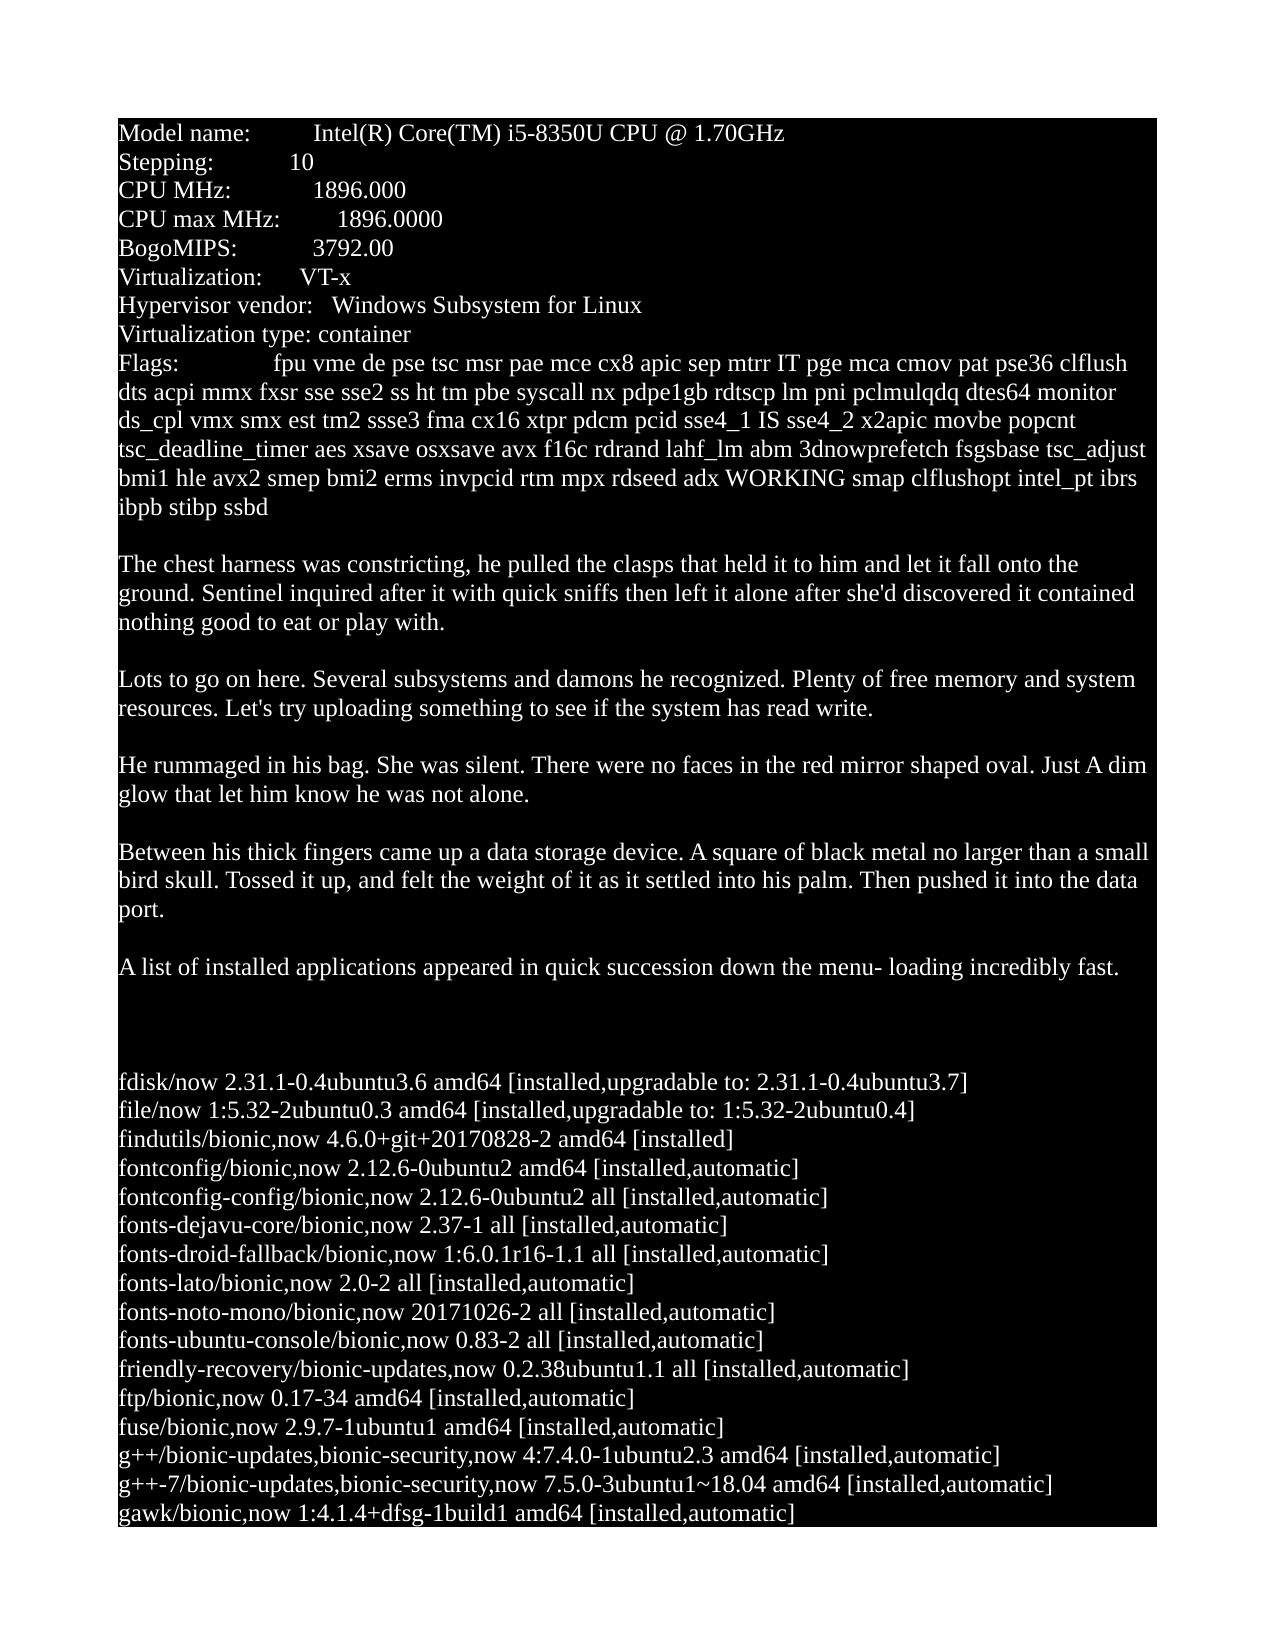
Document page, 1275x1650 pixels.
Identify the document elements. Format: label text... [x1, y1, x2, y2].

text The chest harness was constricting, he pulled the clasps that held it to him and let it fall onto the ground. Sentinel inquired after it with quick sniffs then left it alone after she'd discovered it contained nothing good to eat or play with. Lots to go on here. Several subsystems and damons he recognized. Plenty of free memory and system resources. Let's try uploading something to see if the system has read write. [118, 549, 1157, 722]
text Flags: fpu vme de pse tsc msr pae mce cx8 apic sep mtrr IT pge mca cmov pat pse36 clflush dts acpi mmx fxsr sse sse2 ss ht tm pbe syscall nx pdpe1gb rdtscp lm pni pclmulqdq dtes64 monitor ds_cpl vmx smx est tm2 ssse3 fma cx16 xtpr pdcm pcid sse4_1 IS sse4_2 x2apic movbe popcnt tsc_deadline_timer aes xsave osxsave avx f16c rdrand lahf_lm abm 3dnowprefetch fsgsbase tsc_adjust bmi1 hle avx2 smep bmi2 erms invpcid rtm mpx rdseed adx WORKING smap clflushopt intel_pt ibrs ibpb stibp ssbd [118, 348, 1157, 549]
text CPU MHz: 1896.000 [118, 176, 1157, 204]
text A list of installed applications appeared in quick succession down the menu- loading incredibly fast. [118, 952, 1157, 981]
text Virtualization type: container [118, 319, 1157, 348]
text Model name: Intel(R) Core(TM) i5-8350U CPU @ 1.70GHz [118, 118, 1157, 147]
text friendly-recovery/bionic-updates,now 0.2.38ubuntu1.1 all [installed,automatic] [118, 1354, 1157, 1383]
text fonts-lato/bionic,now 2.0-2 all [installed,automatic] [118, 1268, 1157, 1297]
text fontconfig-config/bionic,now 2.12.6-0ubuntu2 all [installed,automatic] [118, 1182, 1157, 1211]
text CPU max MHz: 1896.0000 [118, 204, 1157, 233]
text fonts-ubuntu-console/bionic,now 0.83-2 all [installed,automatic] [118, 1326, 1157, 1354]
text fonts-droid-fallback/bionic,now 1:6.0.1r16-1.1 all [installed,automatic] [118, 1239, 1157, 1268]
text fonts-dejavu-core/bionic,now 2.37-1 all [installed,automatic] [118, 1211, 1157, 1239]
text ftp/bionic,now 0.17-34 amd64 [installed,automatic] [118, 1383, 1157, 1412]
text Virtualization: VT-x [118, 262, 1157, 291]
text He rummaged in his bag. She was silent. There were no faces in the red mirror shaped oval. Just A dim glow that let him know he was not alone. [118, 751, 1157, 808]
text findutils/bionic,now 4.6.0+git+20170828-2 amd64 [installed] [118, 1124, 1157, 1153]
text gawk/bionic,now 1:4.1.4+dfsg-1build1 amd64 [installed,automatic] [118, 1498, 1157, 1527]
text fdisk/now 2.31.1-0.4ubuntu3.6 amd64 [installed,upgradable to: 2.31.1-0.4ubuntu3.7] [118, 1009, 1157, 1096]
text Between his thick fingers came up a data storage device. A square of black metal no larger than a small bird skull. Tossed it up, and felt the weight of it as it settled into his palm. Then pushed it into the data port. [118, 837, 1157, 923]
text file/now 1:5.32-2ubuntu0.3 amd64 [installed,upgradable to: 1:5.32-2ubuntu0.4] [118, 1096, 1157, 1124]
text g++/bionic-updates,bionic-security,now 4:7.4.0-1ubuntu2.3 amd64 [installed,automatic] [118, 1441, 1157, 1469]
text fonts-noto-mono/bionic,now 20171026-2 all [installed,automatic] [118, 1297, 1157, 1326]
text Hypervisor vendor: Windows Subsystem for Linux [118, 291, 1157, 319]
text Stepping: 10 [118, 147, 1157, 176]
text fontconfig/bionic,now 2.12.6-0ubuntu2 amd64 [installed,automatic] [118, 1153, 1157, 1182]
text BogoMIPS: 3792.00 [118, 233, 1157, 262]
text fuse/bionic,now 2.9.7-1ubuntu1 amd64 [installed,automatic] [118, 1412, 1157, 1441]
text g++-7/bionic-updates,bionic-security,now 7.5.0-3ubuntu1~18.04 amd64 [installed,automatic] [118, 1469, 1157, 1498]
